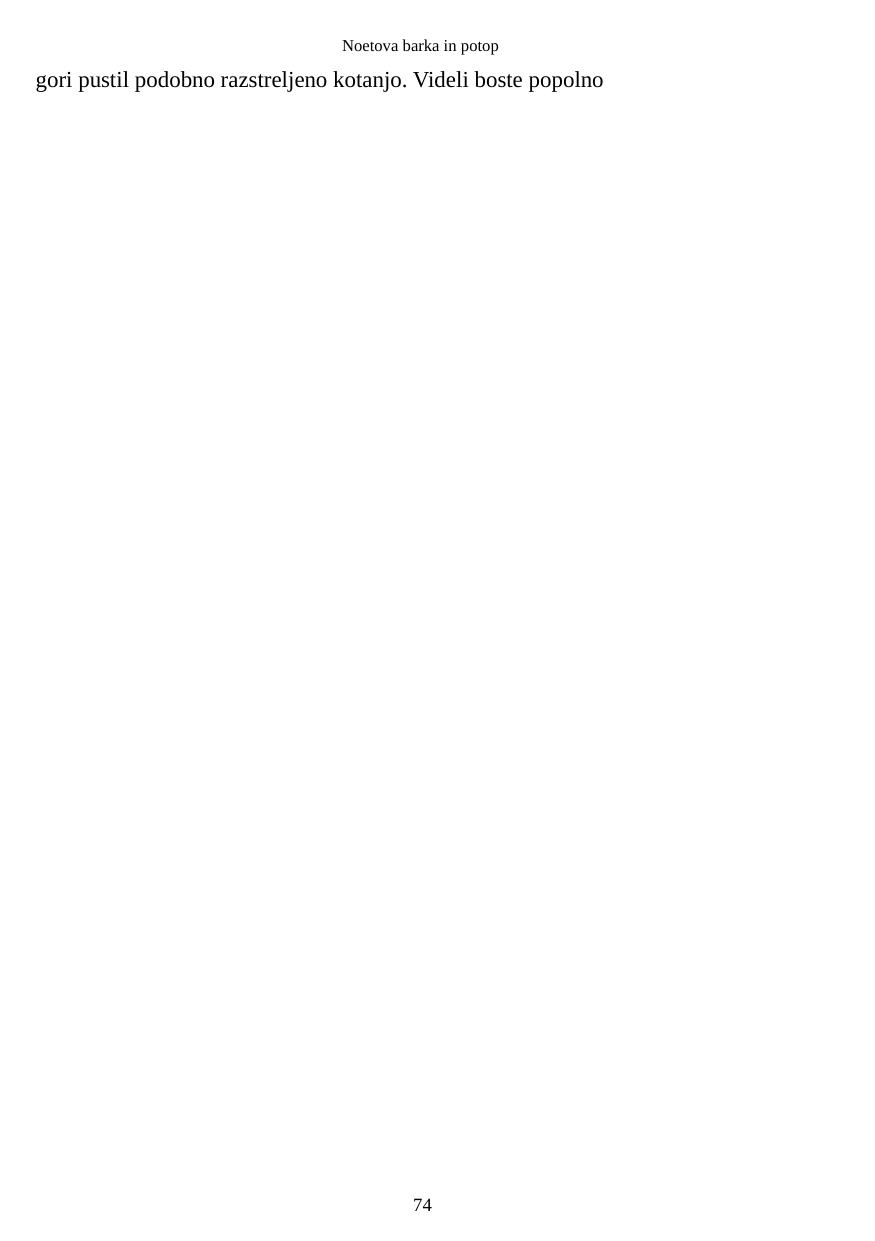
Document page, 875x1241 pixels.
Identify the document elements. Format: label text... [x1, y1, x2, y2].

text gori pustil podobno razstreljeno kotanjo. Videli boste popolno [35, 66, 809, 93]
